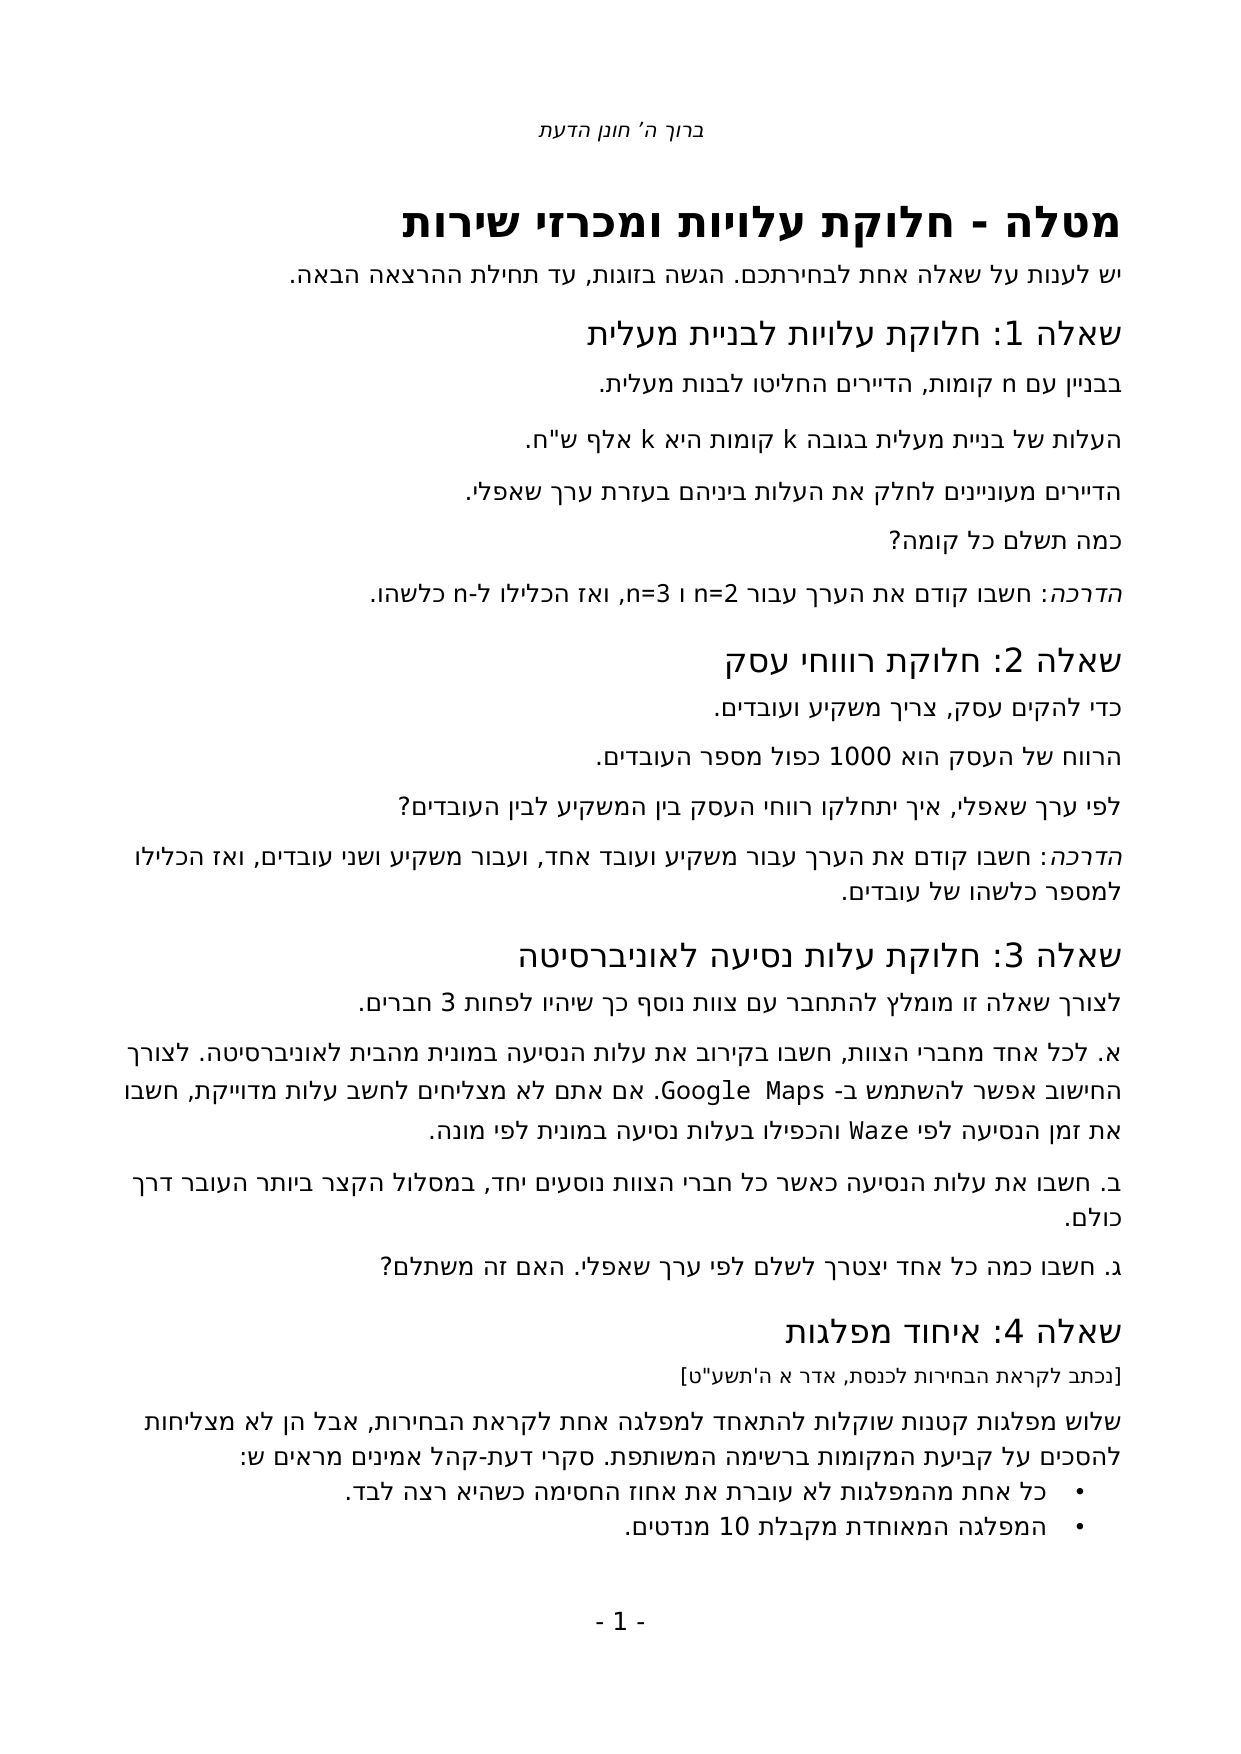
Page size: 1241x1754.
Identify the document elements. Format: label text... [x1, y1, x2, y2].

subtitle שאלה 4: איחוד מפלגות [118, 1313, 1122, 1351]
subtitle מטלה - חלוקת עלויות ומכרזי שירות [118, 197, 1122, 248]
text לפי ערך שאפלי, איך יתחלקו רווחי העסק בין המשקיע לבין העובדים? [118, 792, 1122, 821]
text העלות של בניית מעלית בגובה k קומות היא k אלף ש"ח. [118, 421, 1122, 455]
text הדרכה: חשבו קודם את הערך עבור n=2 ו n=3, ואז הכלילו ל-n כלשהו. [118, 576, 1122, 610]
text הדרכה: חשבו קודם את הערך עבור משקיע ועובד אחד, ועבור משקיע ושני עובדים, ואז הכלילו למספר כלשהו של עובדים. [118, 842, 1122, 906]
text כמה תשלם כל קומה? [118, 526, 1122, 555]
text ג. חשבו כמה כל אחד יצטרך לשלם לפי ערך שאפלי. האם זה משתלם? [118, 1253, 1122, 1282]
text הרווח של העסק הוא 1000 כפול מספר העובדים. [118, 743, 1122, 772]
text כדי להקים עסק, צריך משקיע ועובדים. [118, 693, 1122, 722]
text לצורך שאלה זו מומלץ להתחבר עם צוות נוסף כך שיהיו לפחות 3 חברים. [118, 988, 1122, 1017]
text א. לכל אחד מחברי הצוות, חשבו בקירוב את עלות הנסיעה במונית מהבית לאוניברסיטה. לצורך החישוב אפשר להשתמש ב- Google Maps. אם אתם לא מצליחים לחשב עלות מדוייקת, חשבו את זמן הנסיעה לפי Waze והכפילו בעלות נסיעה במונית לפי מונה. [118, 1038, 1122, 1147]
subtitle שאלה 3: חלוקת עלות נסיעה לאוניברסיטה [118, 937, 1122, 976]
text יש לענות על שאלה אחת לבחירתכם. הגשה בזוגות, עד תחילת ההרצאה הבאה. [118, 260, 1122, 289]
text הדיירים מעוניינים לחלק את העלות ביניהם בעזרת ערך שאפלי. [118, 477, 1122, 506]
text ב. חשבו את עלות הנסיעה כאשר כל חברי הצוות נוסעים יחד, במסלול הקצר ביותר העובר דרך כולם. [118, 1168, 1122, 1232]
text [נכתב לקראת הבחירות לכנסת, אדר א ה'תשע"ט] [118, 1364, 1122, 1388]
text שלוש מפלגות קטנות שוקלות להתאחד למפלגה אחת לקראת הבחירות, אבל הן לא מצליחות להסכים על קביעת המקומות ברשימה המשותפת. סקרי דעת-קהל אמינים מראים ש: [118, 1408, 1122, 1472]
text בבניין עם n קומות, הדיירים החליטו לבנות מעלית. [118, 366, 1122, 400]
list המפלגה המאוחדת מקבלת 10 מנדטים. [118, 1513, 1084, 1542]
subtitle שאלה 2: חלוקת רוווחי עסק [118, 642, 1122, 681]
subtitle שאלה 1: חלוקת עלויות לבניית מעלית [118, 314, 1122, 353]
list כל אחת מהמפלגות לא עוברת את אחוז החסימה כשהיא רצה לבד. [118, 1478, 1084, 1507]
